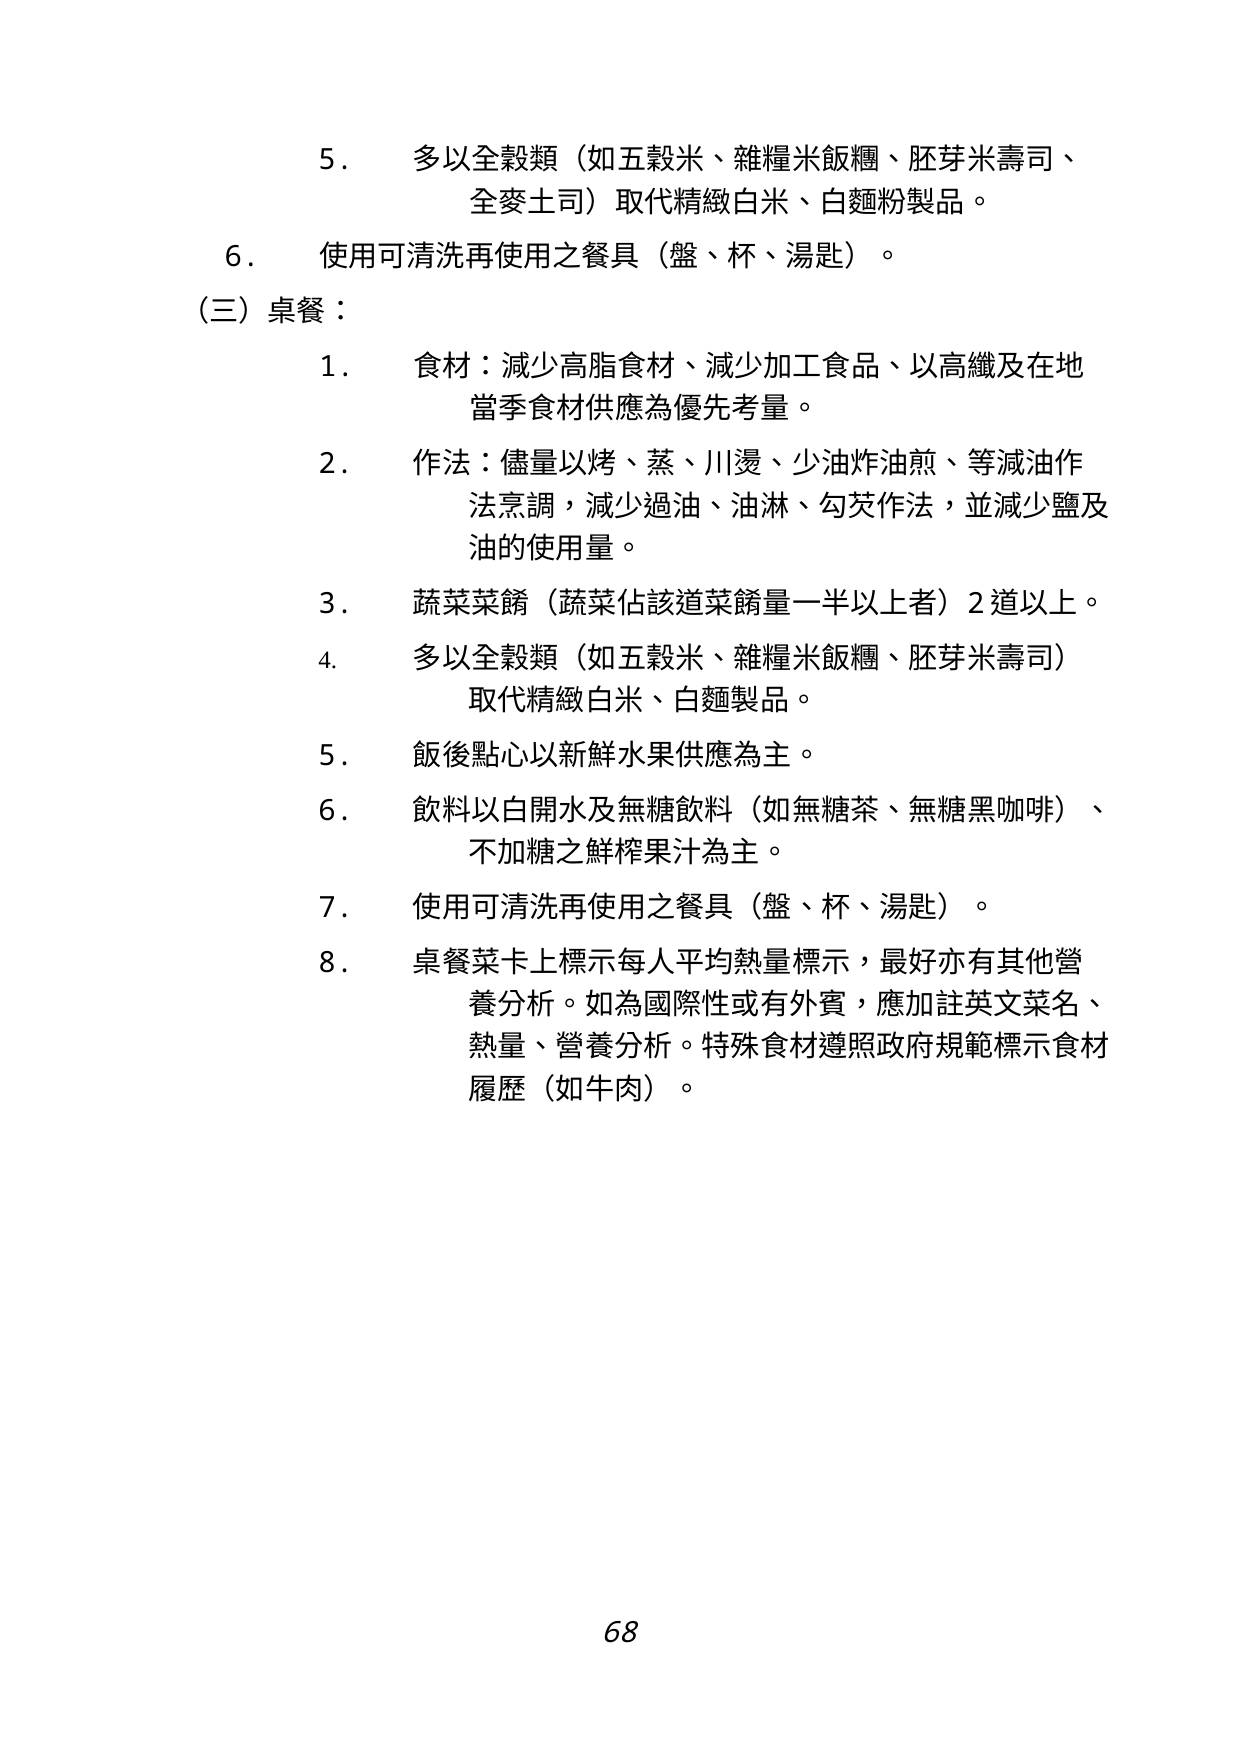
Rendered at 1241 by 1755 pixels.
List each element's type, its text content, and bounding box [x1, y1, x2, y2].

list 飲料以白開水及無糖飲料（如無糖茶、無糖黑咖啡）、不加糖之鮮榨果汁為主。 [318, 786, 1110, 871]
list 作法：儘量以烤、蒸、川燙、少油炸油煎、等減油作法烹調，減少過油、油淋、勾芡作法，並減少鹽及油的使用量。 [318, 440, 1110, 567]
list 使用可清洗再使用之餐具（盤、杯、湯匙）。 [318, 883, 1110, 926]
list 食材：減少高脂食材、減少加工食品、以高纖及在地當季食材供應為優先考量。 [319, 343, 1110, 427]
list 桌餐菜卡上標示每人平均熱量標示，最好亦有其他營養分析。如為國際性或有外賓，應加註英文菜名、熱量、營養分析。特殊食材遵照政府規範標示食材履歷（如牛肉）。 [318, 938, 1110, 1108]
text （三）桌餐： [130, 288, 1110, 330]
list 使用可清洗再使用之餐具（盤、杯、湯匙）。 [224, 233, 1110, 275]
list 蔬菜菜餚（蔬菜佔該道菜餚量一半以上者）2道以上。 [318, 579, 1110, 622]
list 多以全穀類（如五穀米、雜糧米飯糰、胚芽米壽司、全麥土司）取代精緻白米、白麵粉製品。 [318, 136, 1110, 221]
list 多以全穀類（如五穀米、雜糧米飯糰、胚芽米壽司）取代精緻白米、白麵製品。 [318, 634, 1110, 719]
list 飯後點心以新鮮水果供應為主。 [318, 731, 1110, 774]
